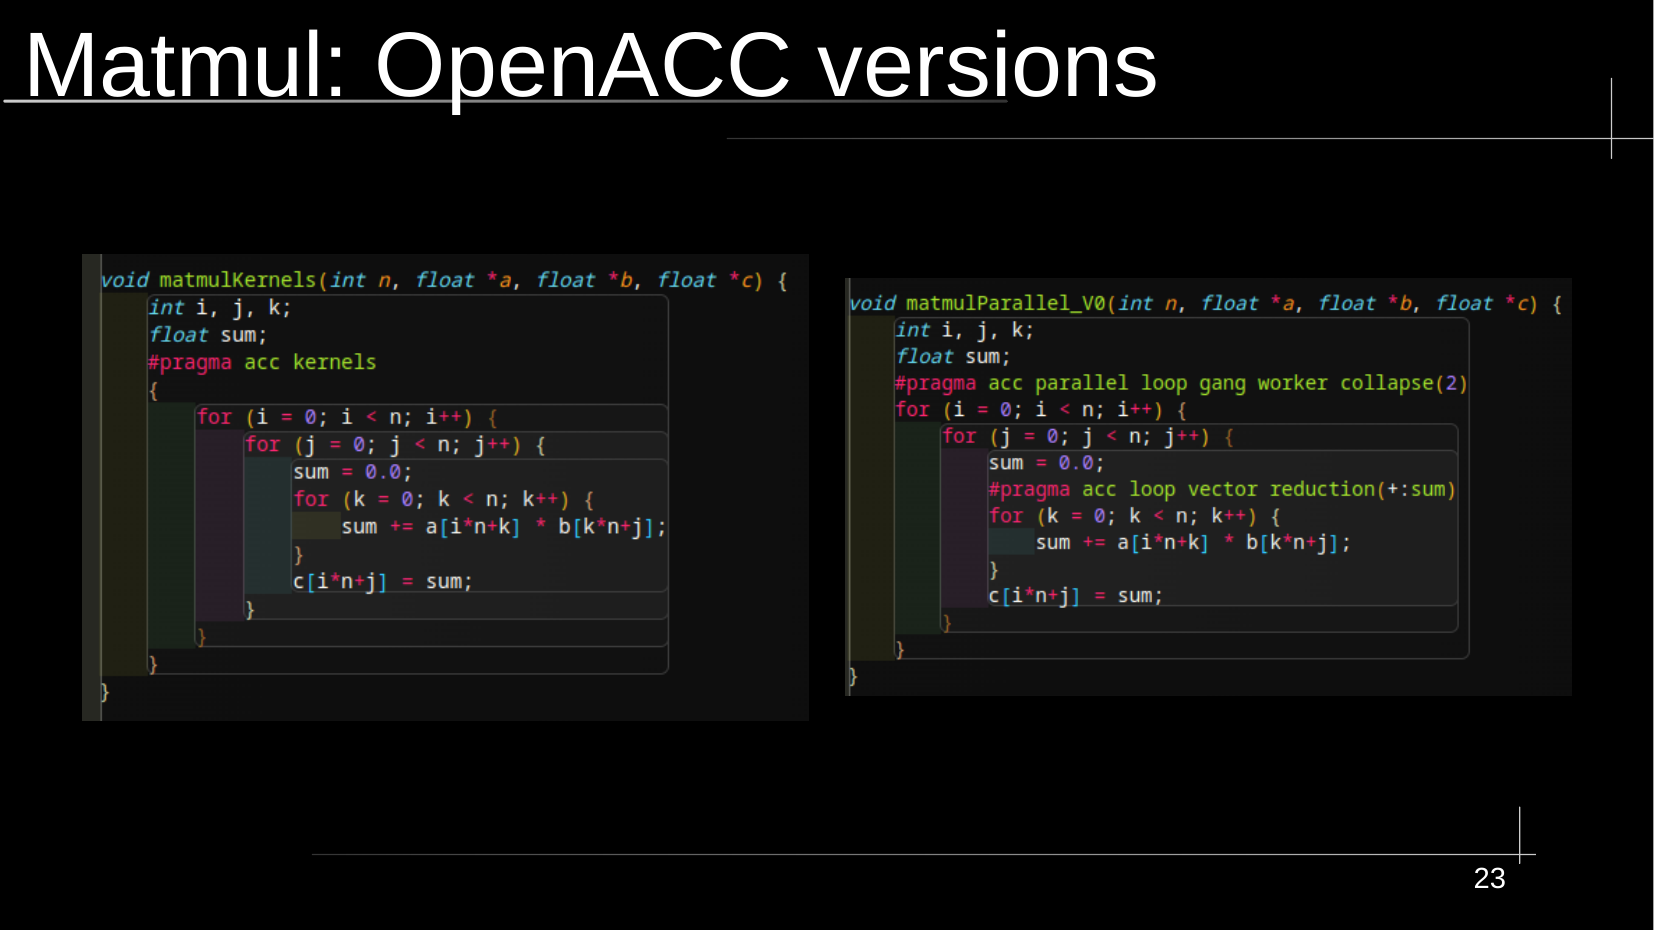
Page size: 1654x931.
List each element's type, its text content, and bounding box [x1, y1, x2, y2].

picture [845, 278, 1572, 696]
picture [82, 254, 809, 721]
title Matmul: OpenACC versions [23, 11, 1589, 119]
